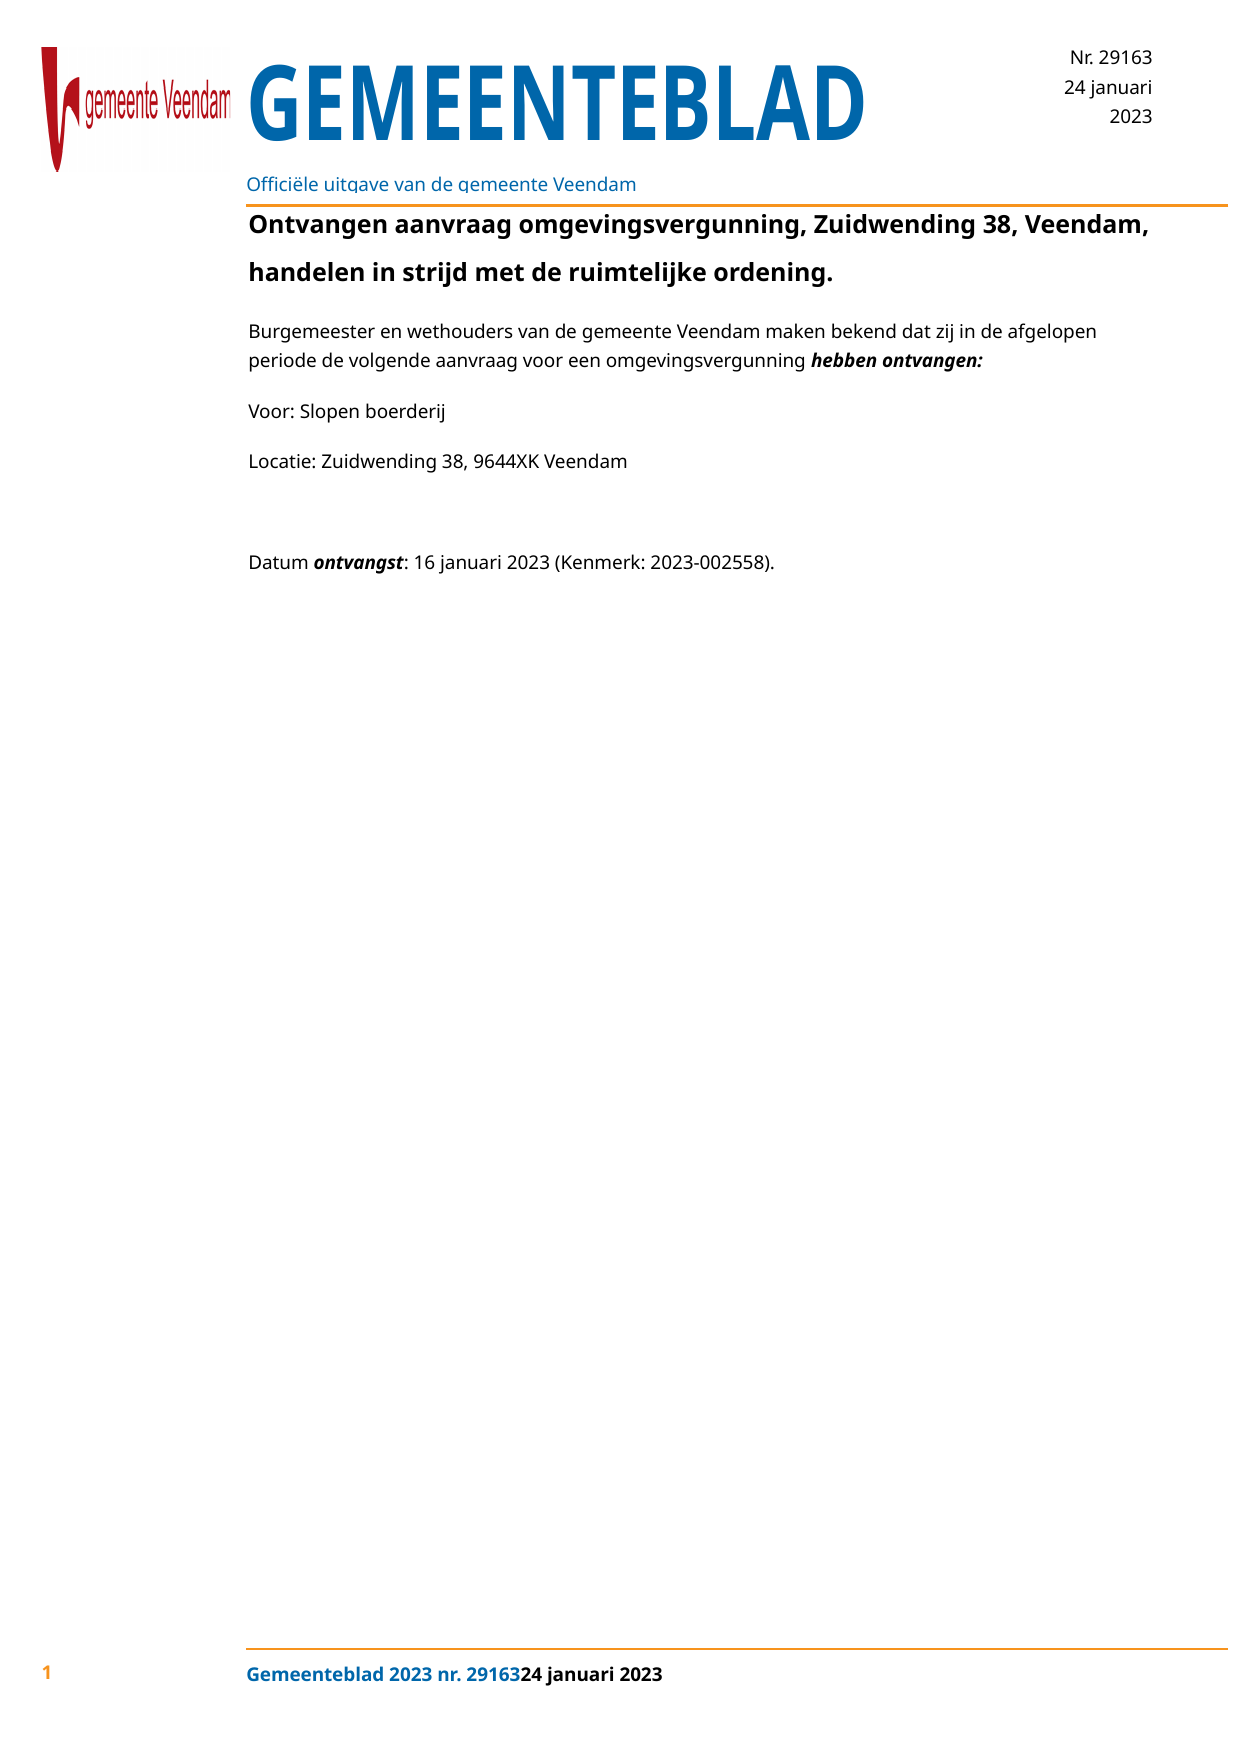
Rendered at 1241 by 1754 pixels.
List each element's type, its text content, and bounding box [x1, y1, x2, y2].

text Ontvangen aanvraag omgevingsvergunning, Zuidwending 38, Veendam, handelen in strijd met de ruimtelijke ordening. [248, 207, 1152, 288]
text Burgemeester en wethouders van de gemeente Veendam maken bekend dat zij in de afgelopen periode de volgende aanvraag voor een omgevingsvergunning hebben ontvangen: [248, 318, 1152, 373]
text Voor: Slopen boerderij [248, 398, 1152, 424]
text Locatie: Zuidwending 38, 9644XK Veendam [248, 448, 1152, 474]
picture [41, 47, 231, 172]
text Datum ontvangst: 16 januari 2023 (Kenmerk: 2023-002558). [248, 549, 1152, 575]
